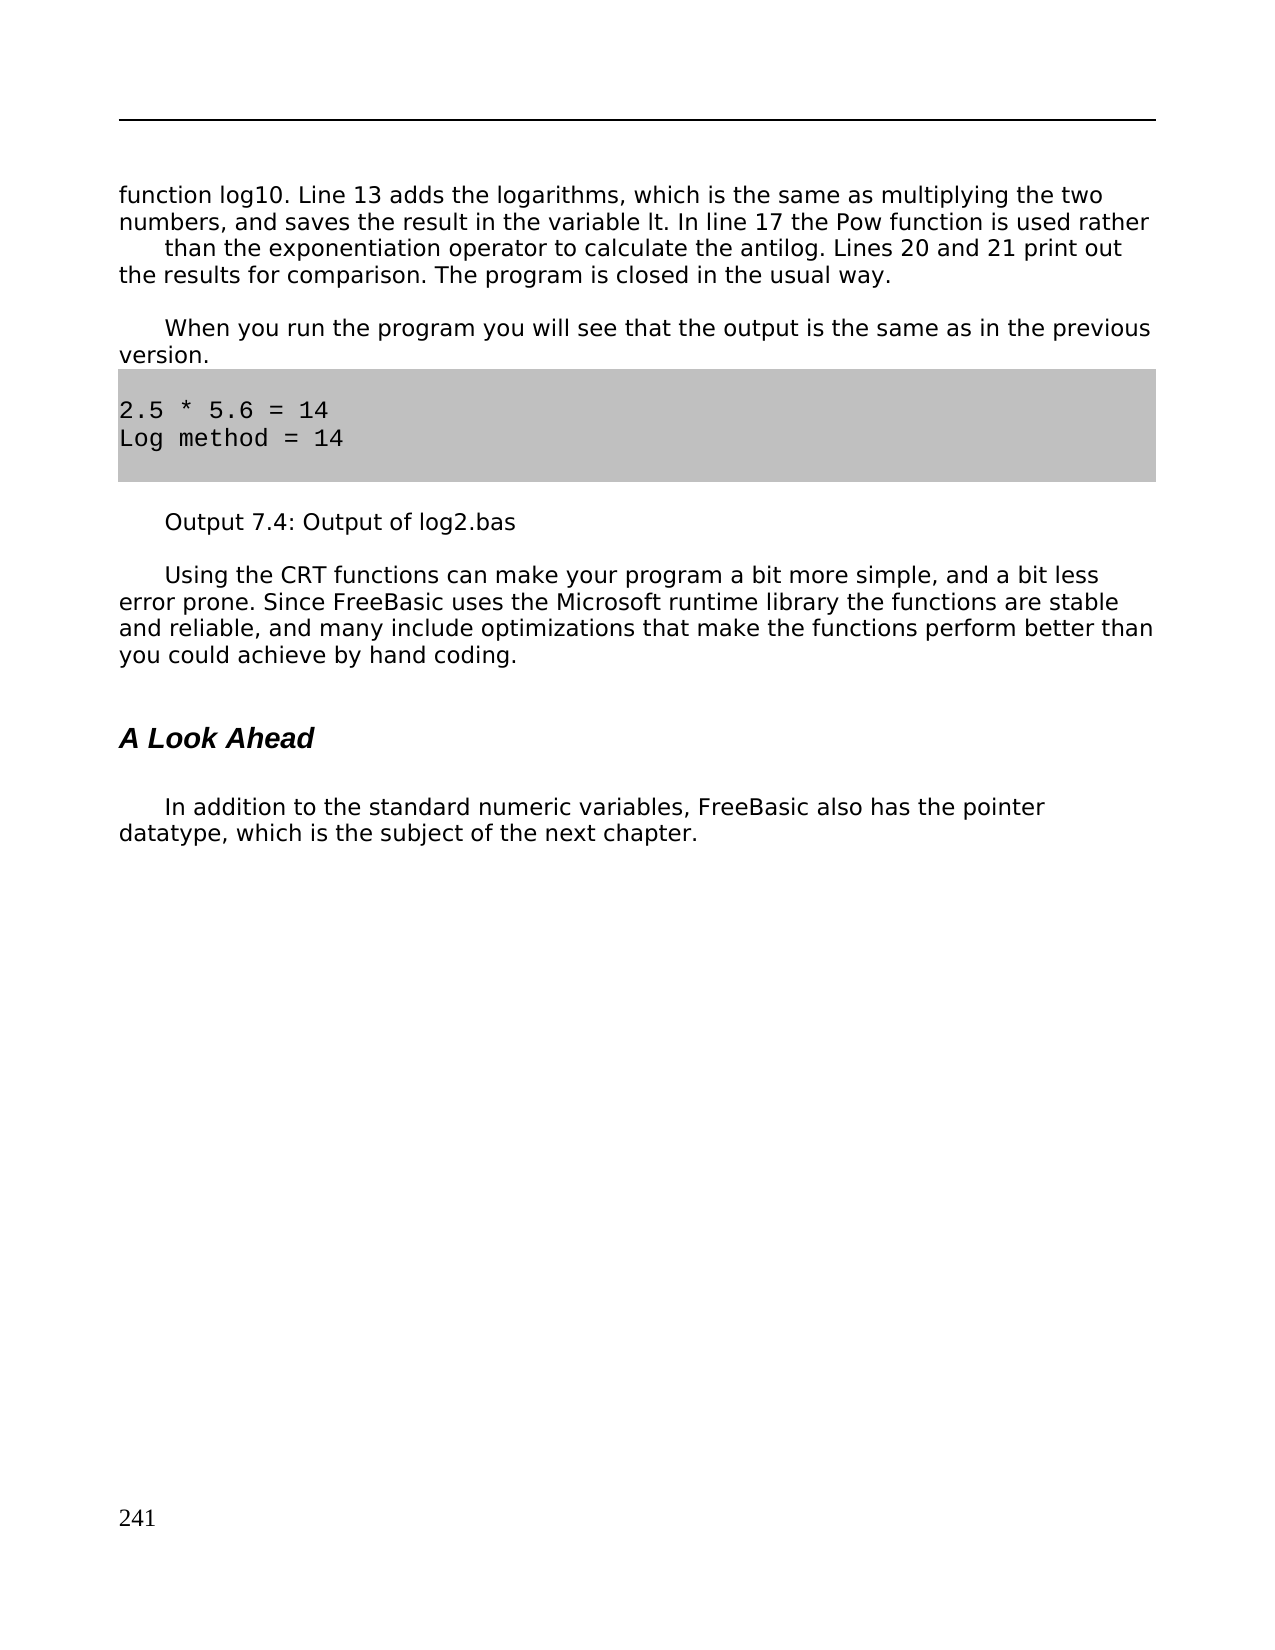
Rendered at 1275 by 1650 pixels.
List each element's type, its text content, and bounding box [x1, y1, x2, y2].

text function log10. Line 13 adds the logarithms, which is the same as multiplying the two numbers, and saves the result in the variable lt. In line 17 the Pow function is used rather [118, 182, 1156, 236]
subtitle A Look Ahead [118, 721, 1156, 755]
text Log method = 14 [118, 426, 1156, 454]
text Using the CRT functions can make your program a bit more simple, and a bit less error prone. Since FreeBasic uses the Microsoft runtime library the functions are stable and reliable, and many include optimizations that make the functions perform better than you could achieve by hand coding. [118, 562, 1156, 669]
text In addition to the standard numeric variables, FreeBasic also has the pointer datatype, which is the subject of the next chapter. [118, 794, 1156, 847]
text When you run the program you will see that the output is the same as in the previous version. [118, 316, 1156, 369]
text Output 7.4: Output of log2.bas [118, 509, 1156, 536]
text than the exponentiation operator to calculate the antilog. Lines 20 and 21 print out the results for comparison. The program is closed in the usual way. [118, 236, 1156, 289]
text 2.5 * 5.6 = 14 [118, 397, 1156, 426]
